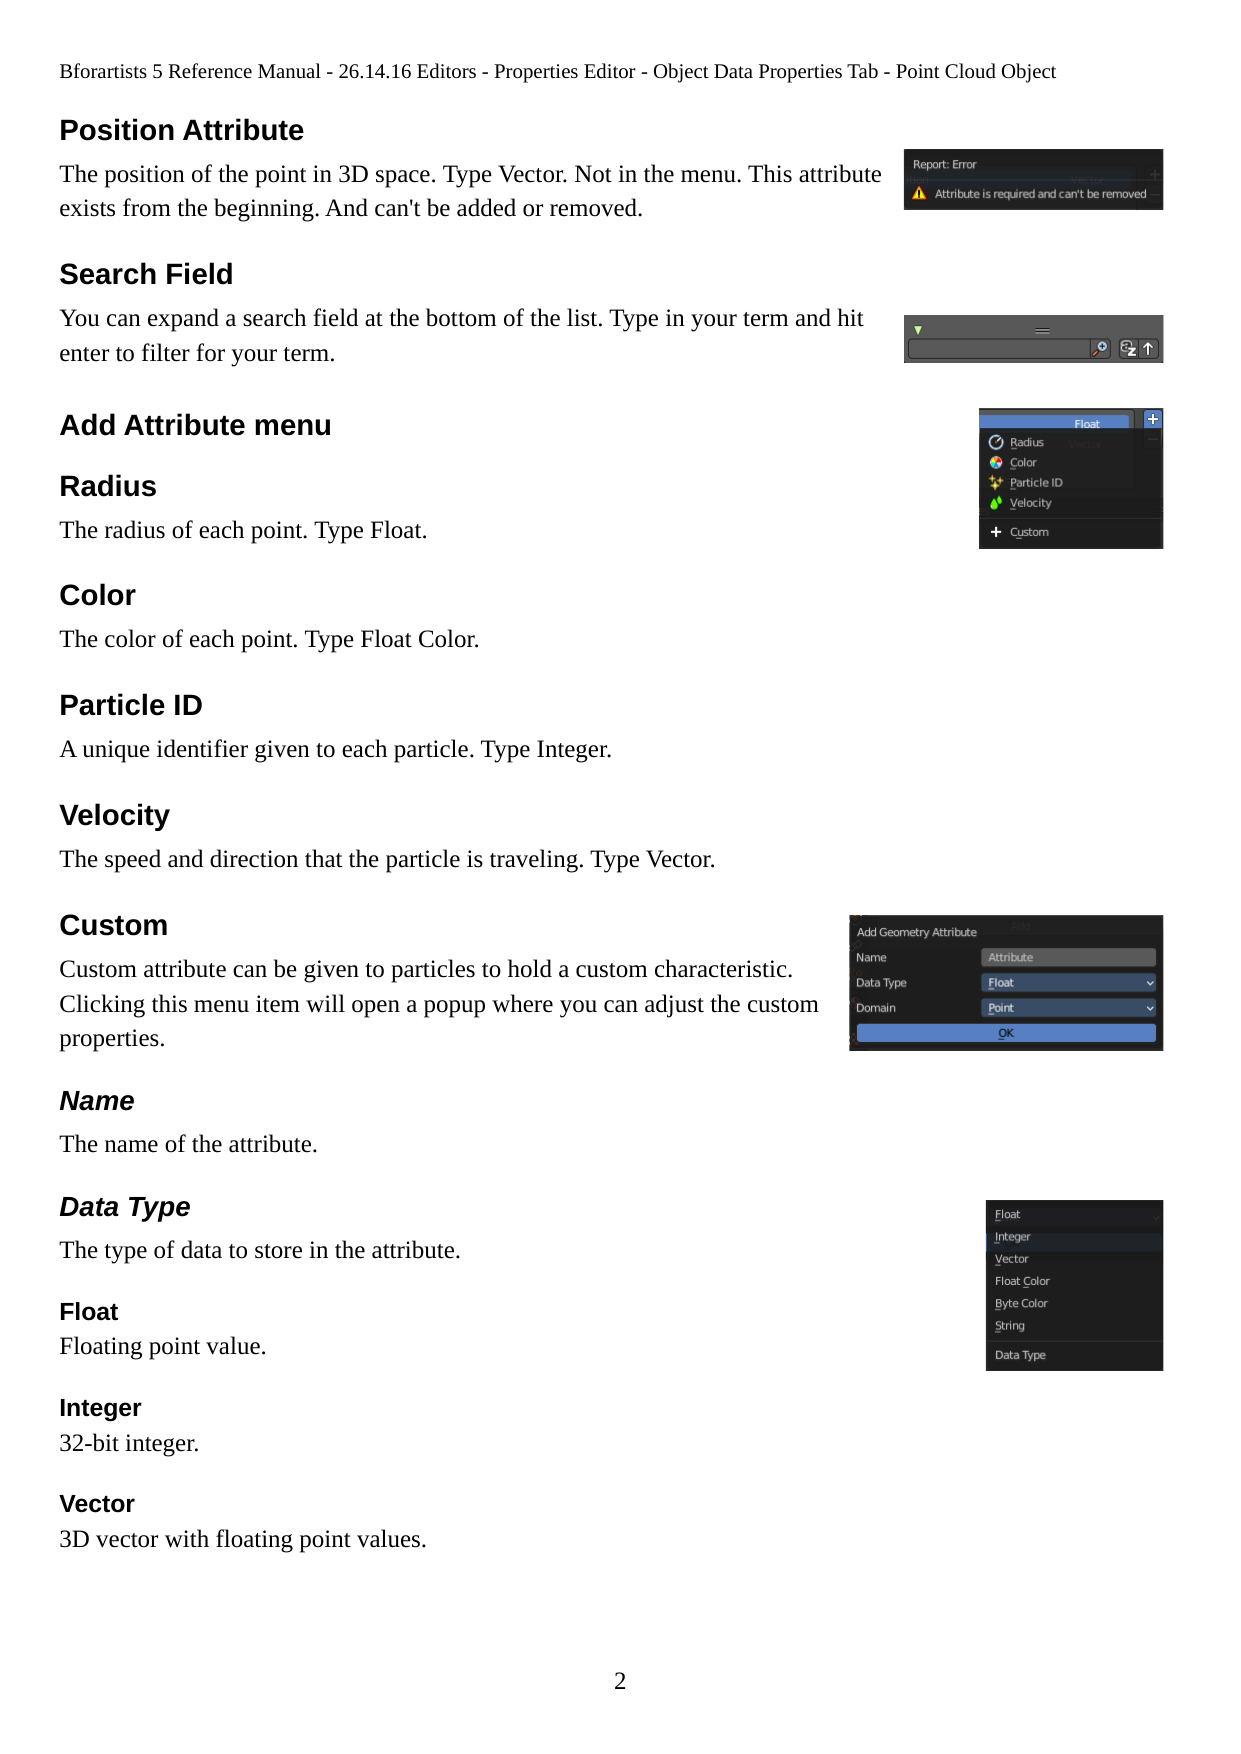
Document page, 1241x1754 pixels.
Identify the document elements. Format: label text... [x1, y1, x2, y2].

text [1164, 1331, 1181, 1360]
picture [849, 915, 1164, 1051]
subtitle Particle ID [59, 688, 1181, 722]
text 32-bit integer. [59, 1428, 1181, 1457]
subtitle [1164, 408, 1181, 441]
subtitle [1164, 1297, 1181, 1325]
text Floating point value. [59, 1331, 985, 1360]
subtitle Integer [59, 1393, 1181, 1422]
subtitle Color [59, 578, 1181, 612]
text A unique identifier given to each particle. Type Integer. [59, 734, 1181, 763]
subtitle Search Field [59, 257, 1181, 291]
subtitle Add Attribute menu [59, 408, 979, 441]
subtitle Custom [59, 908, 1181, 942]
subtitle Velocity [59, 798, 1181, 832]
text The speed and direction that the particle is traveling. Type Vector. [59, 844, 1181, 873]
text The color of each point. Type Float Color. [59, 624, 1181, 653]
picture [979, 408, 1164, 549]
picture [903, 149, 1164, 210]
text The type of data to store in the attribute. [59, 1235, 985, 1264]
subtitle Position Attribute [59, 113, 1181, 146]
text The position of the point in 3D space. Type Vector. Not in the menu. This attribute exists from the beginning. And can't be added or removed. [59, 159, 1181, 222]
subtitle Name [59, 1085, 1181, 1117]
subtitle Radius [59, 468, 979, 502]
text 3D vector with floating point values. [59, 1524, 1181, 1553]
subtitle Data Type [59, 1191, 1181, 1223]
subtitle [1164, 468, 1181, 502]
text The radius of each point. Type Float. [59, 515, 979, 543]
picture [904, 315, 1164, 363]
text Custom attribute can be given to particles to hold a custom characteristic. Clicking this menu item will open a popup where you can adjust the custom properties. [59, 954, 1181, 1052]
subtitle Float [59, 1297, 985, 1325]
picture [985, 1200, 1164, 1371]
text You can expand a search field at the bottom of the list. Type in your term and hit enter to filter for your term. [59, 303, 1181, 366]
subtitle Vector [59, 1489, 1181, 1518]
text The name of the attribute. [59, 1129, 1181, 1158]
